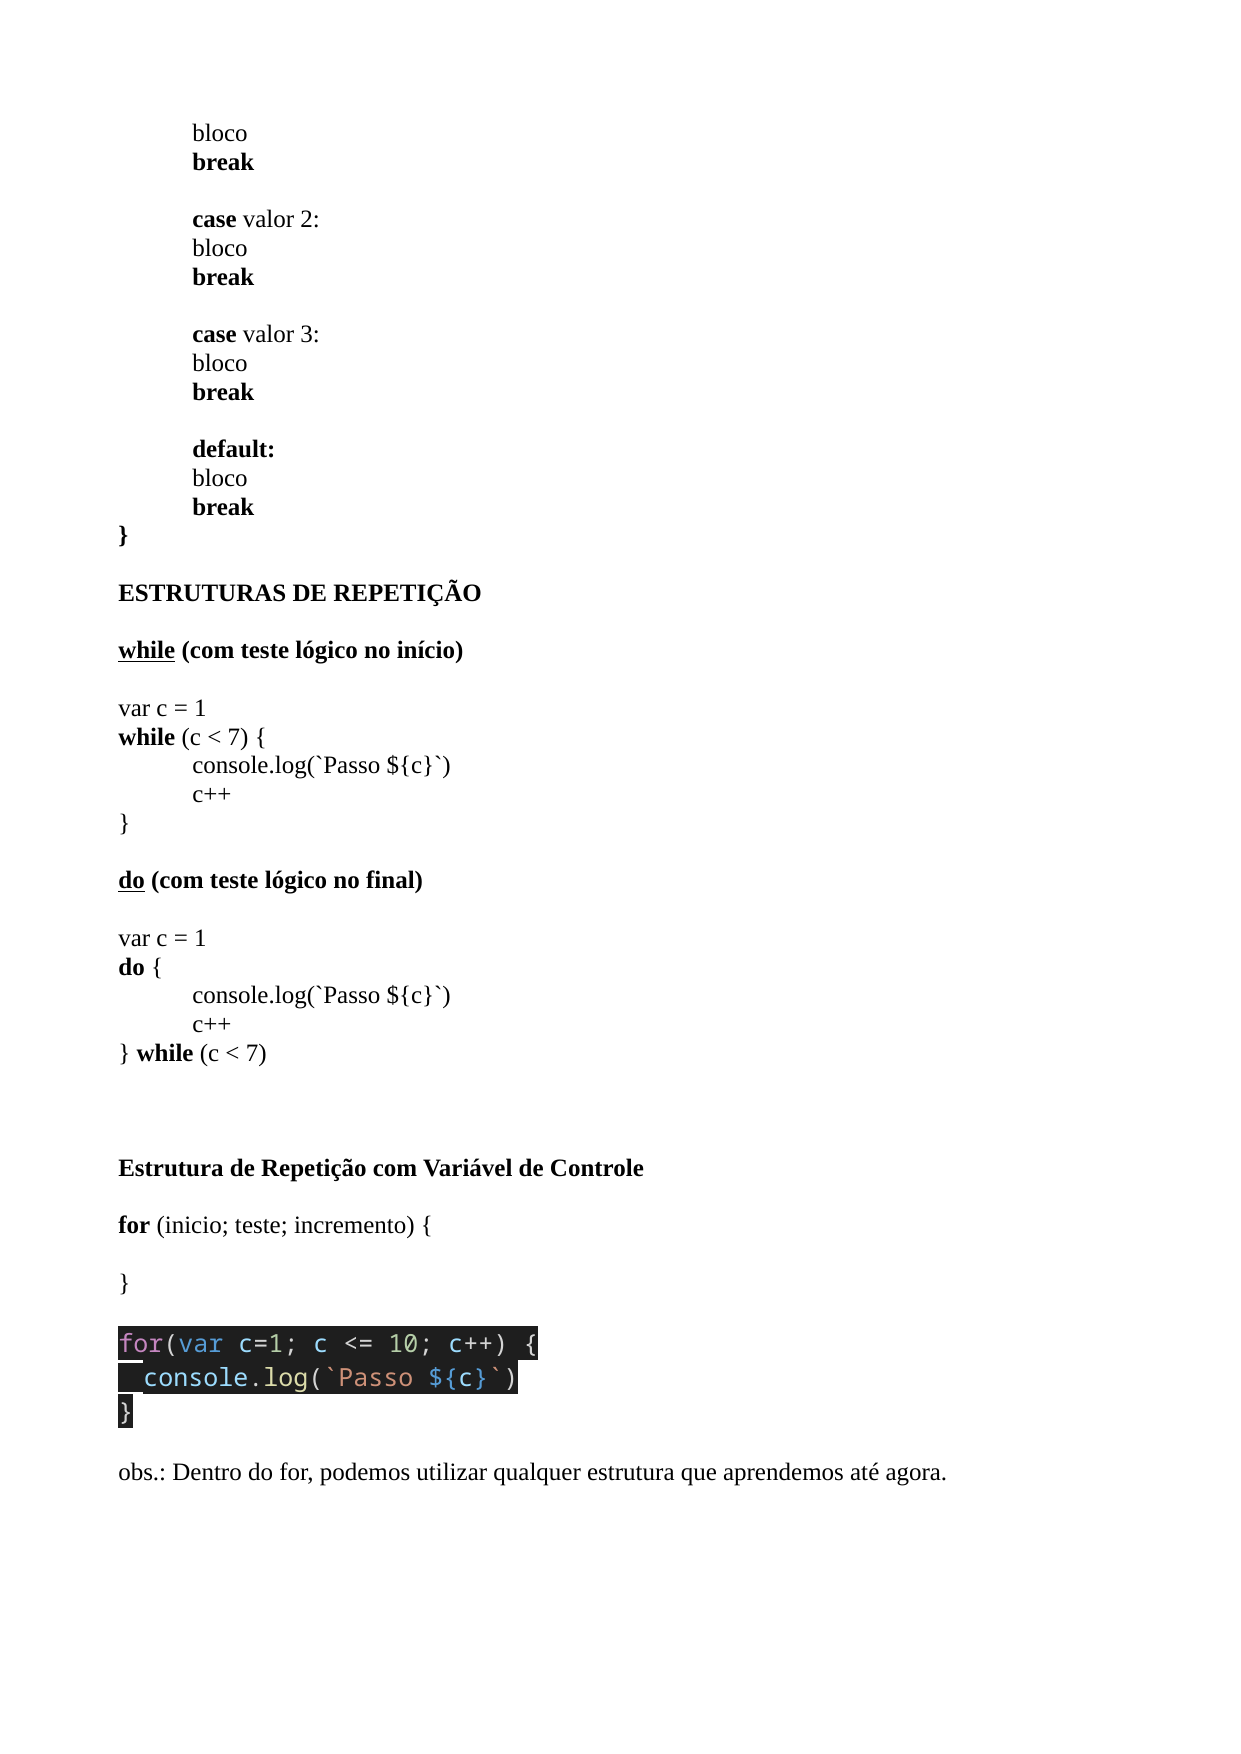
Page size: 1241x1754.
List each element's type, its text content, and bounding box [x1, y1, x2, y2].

text c++ [118, 1009, 1122, 1038]
text console.log(`Passo ${c}`) [118, 1360, 1122, 1394]
text console.log(`Passo ${c}`) [118, 981, 1122, 1009]
text while (com teste lógico no início) [118, 636, 1122, 664]
text break [118, 377, 1122, 406]
text do (com teste lógico no final) [118, 866, 1122, 894]
text case valor 2: [118, 204, 1122, 233]
text var c = 1 [118, 693, 1122, 722]
text bloco [118, 233, 1122, 262]
text do { [118, 952, 1122, 981]
text bloco [118, 118, 1122, 147]
text } [118, 808, 1122, 837]
text } [118, 1394, 1122, 1428]
text break [118, 262, 1122, 291]
text break [118, 147, 1122, 176]
text } while (c < 7) [118, 1038, 1122, 1067]
text } [118, 521, 1122, 549]
text bloco [118, 348, 1122, 377]
text case valor 3: [118, 319, 1122, 348]
text console.log(`Passo ${c}`) [118, 751, 1122, 779]
text for (inicio; teste; incremento) { [118, 1211, 1122, 1239]
text while (c < 7) { [118, 722, 1122, 751]
text var c = 1 [118, 923, 1122, 952]
text ESTRUTURAS DE REPETIÇÃO [118, 578, 1122, 607]
text for(var c=1; c <= 10; c++) { [118, 1326, 1122, 1360]
text obs.: Dentro do for, podemos utilizar qualquer estrutura que aprendemos até agora. [118, 1457, 1122, 1485]
text bloco [118, 463, 1122, 492]
text c++ [118, 779, 1122, 808]
text Estrutura de Repetição com Variável de Controle [118, 1153, 1122, 1182]
text break [118, 492, 1122, 521]
text default: [118, 434, 1122, 463]
text } [118, 1268, 1122, 1297]
